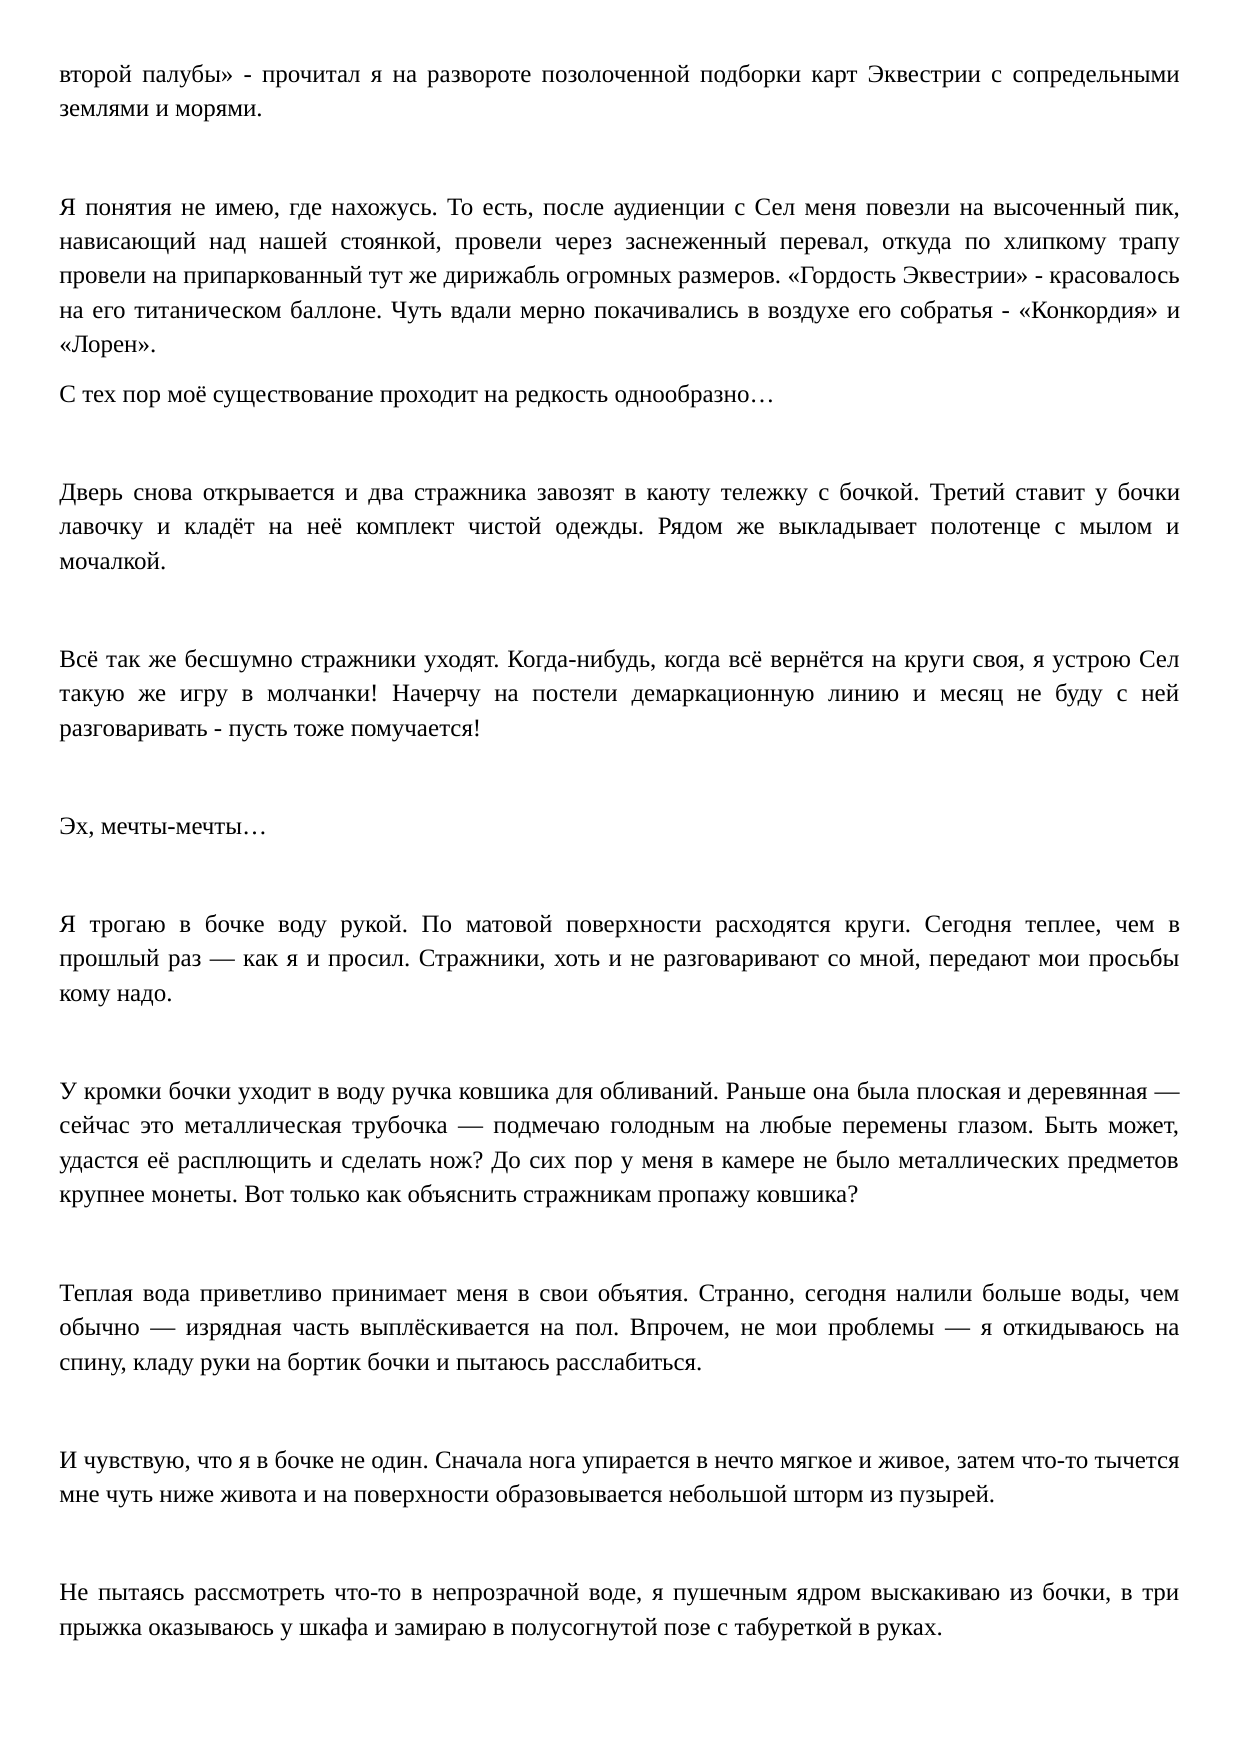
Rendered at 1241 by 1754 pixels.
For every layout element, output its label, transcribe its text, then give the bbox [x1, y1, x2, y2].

text Эх, мечты-мечты… [59, 811, 1181, 840]
text С тех пор моё существование проходит на редкость однообразно… [59, 379, 1181, 407]
text Я понятия не имею, где нахожусь. То есть, после аудиенции с Сел меня повезли на высоченный пик, нависающий над нашей стоянкой, провели через заснеженный перевал, откуда по хлипкому трапу провели на припаркованный тут же дирижабль огромных размеров. «Гордость Эквестрии» - красовалось на его титаническом баллоне. Чуть вдали мерно покачивались в воздухе его собратья - «Конкордия» и «Лорен». [59, 192, 1181, 358]
text Дверь снова открывается и два стражника завозят в каюту тележку с бочкой. Третий ставит у бочки лавочку и кладёт на неё комплект чистой одежды. Рядом же выкладывает полотенце с мылом и мочалкой. [59, 477, 1181, 574]
text Теплая вода приветливо принимает меня в свои объятия. Странно, сегодня налили больше воды, чем обычно — изрядная часть выплёскивается на пол. Впрочем, не мои проблемы — я откидываюсь на спину, кладу руки на бортик бочки и пытаюсь расслабиться. [59, 1278, 1181, 1375]
text Не пытаясь рассмотреть что-то в непрозрачной воде, я пушечным ядром выскакиваю из бочки, в три прыжка оказываюсь у шкафа и замираю в полусогнутой позе с табуреткой в руках. [59, 1577, 1181, 1641]
text Всё так же бесшумно стражники уходят. Когда-нибудь, когда всё вернётся на круги своя, я устрою Сел такую же игру в молчанки! Начерчу на постели демаркационную линию и месяц не буду с ней разговаривать - пусть тоже помучается! [59, 644, 1181, 742]
text У кромки бочки уходит в воду ручка ковшика для обливаний. Раньше она была плоская и деревянная — сейчас это металлическая трубочка — подмечаю голодным на любые перемены глазом. Быть может, удастся её расплющить и сделать нож? До сих пор у меня в камере не было металлических предметов крупнее монеты. Вот только как объяснить стражникам пропажу ковшика? [59, 1076, 1181, 1208]
text второй палубы» - прочитал я на развороте позолоченной подборки карт Эквестрии с сопредельными землями и морями. [59, 59, 1181, 122]
text Я трогаю в бочке воду рукой. По матовой поверхности расходятся круги. Сегодня теплее, чем в прошлый раз — как я и просил. Стражники, хоть и не разговаривают со мной, передают мои просьбы кому надо. [59, 909, 1181, 1007]
text И чувствую, что я в бочке не один. Сначала нога упирается в нечто мягкое и живое, затем что-то тычется мне чуть ниже живота и на поверхности образовывается небольшой шторм из пузырей. [59, 1445, 1181, 1508]
